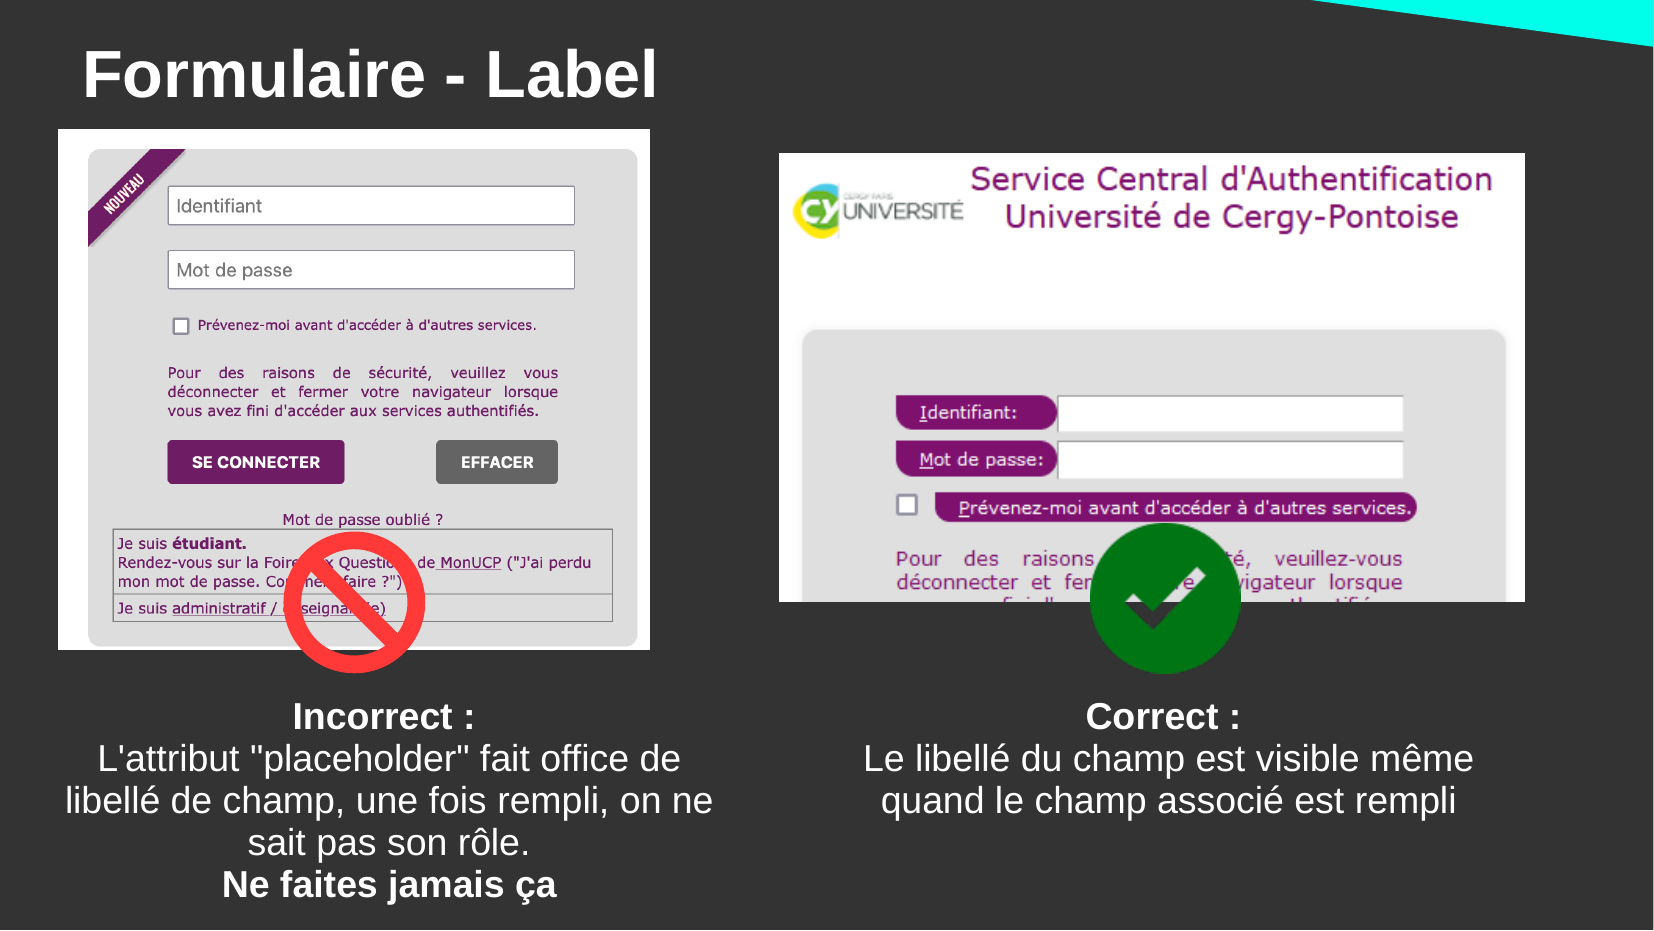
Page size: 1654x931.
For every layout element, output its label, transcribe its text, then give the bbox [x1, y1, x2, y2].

picture [325, 550, 407, 632]
picture [779, 153, 1525, 674]
picture [58, 129, 650, 650]
text_box Correct : Le libellé du champ est visible même quand le champ associé est rempli [814, 688, 1524, 830]
text_box Incorrect : L'attribut "placeholder" fait office de libellé de champ, une fois rempli, on ne sait pas son rôle. Ne faites jamais ça [34, 688, 745, 914]
text_box [1310, 0, 1654, 47]
text_box [283, 531, 426, 674]
picture [302, 573, 384, 650]
title Formulaire - Label [82, 37, 1571, 114]
